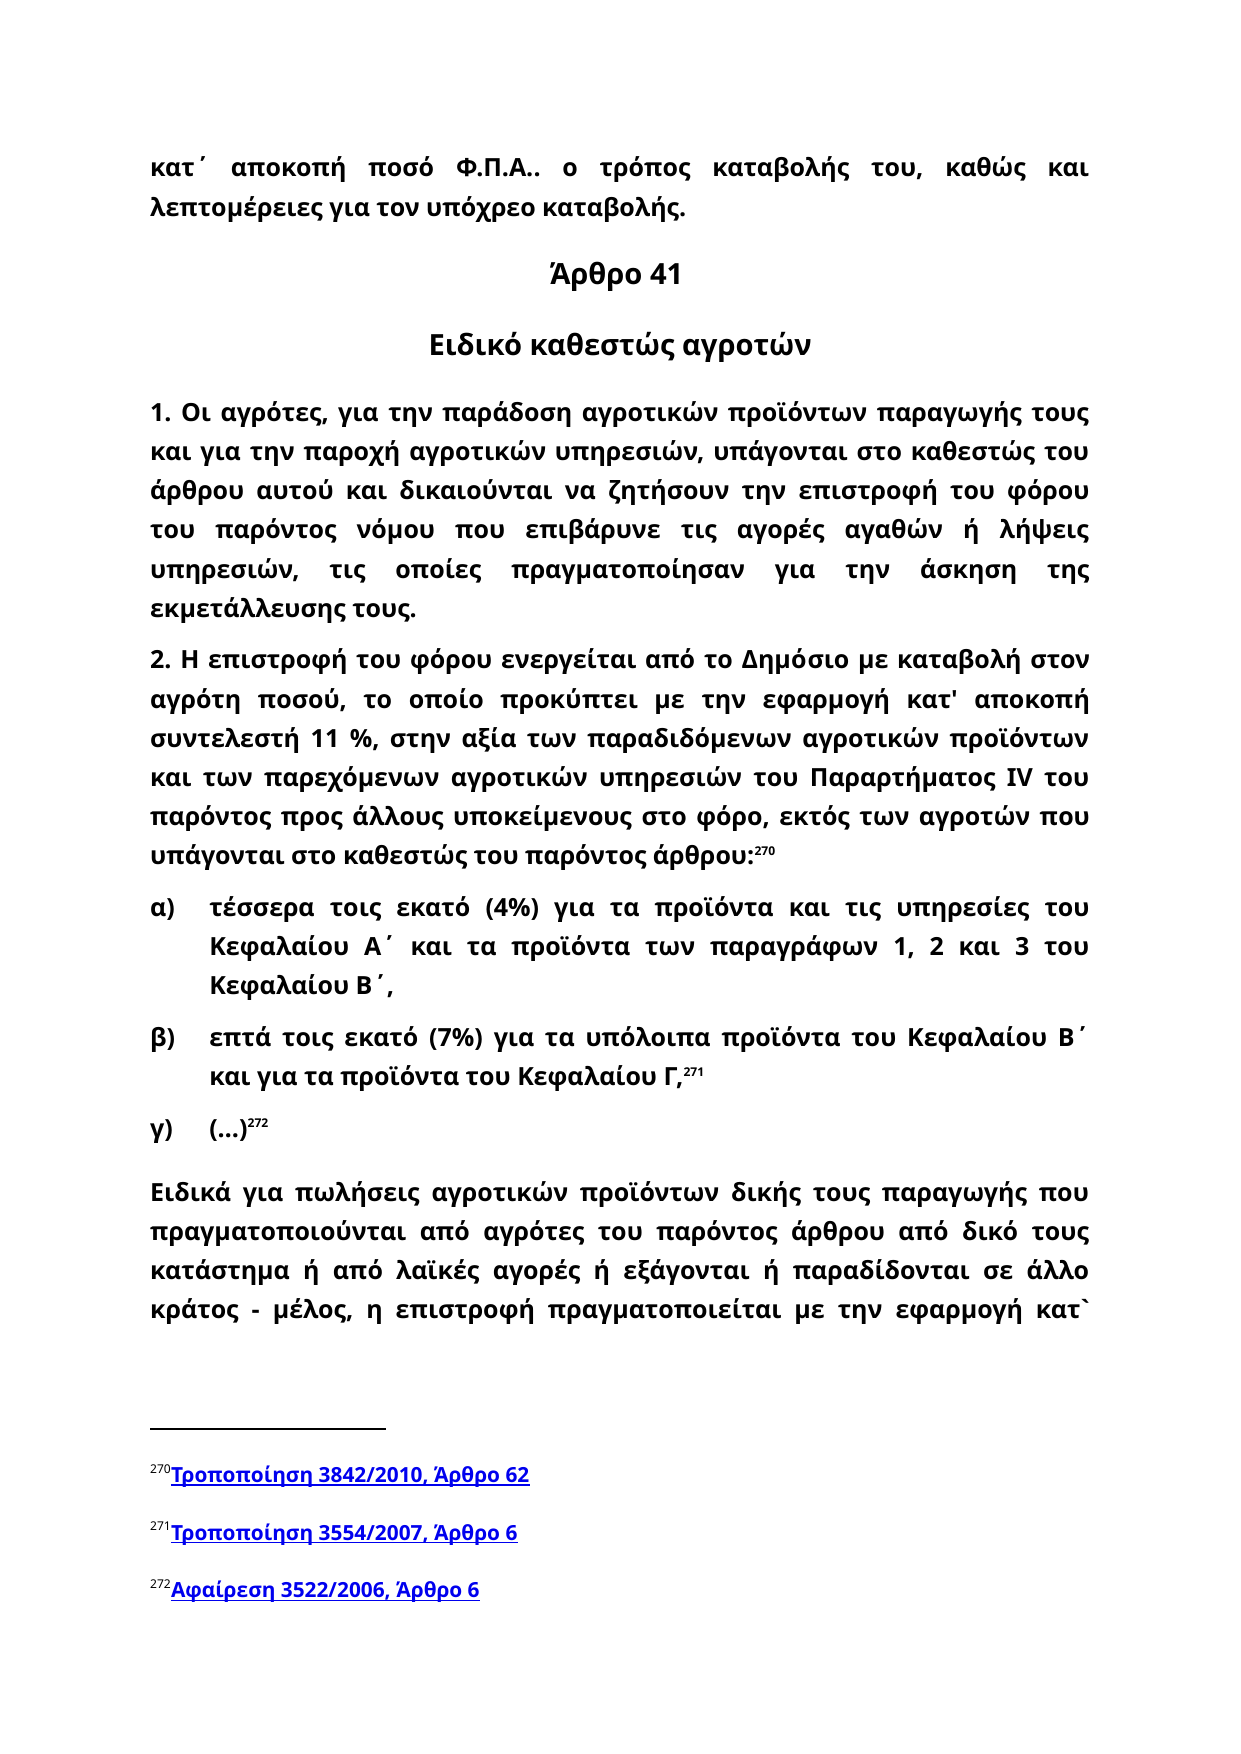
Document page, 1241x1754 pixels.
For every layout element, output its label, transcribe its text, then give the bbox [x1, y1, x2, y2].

text κατ΄ αποκοπή ποσό Φ.Π.Α.. ο τρόπος καταβολής του, καθώς και λεπτομέρειες για τον υπόχρεο καταβολής. [150, 150, 1090, 223]
list γ) (…) [150, 1110, 1090, 1144]
list β) επτά τοις εκατό (7%) για τα υπόλοιπα προϊόντα του Κεφαλαίου Β΄ και για τα προϊόντα του Κεφαλαίου Γ, [150, 1019, 1090, 1093]
text Αφαίρεση 3522/2006, Άρθρο 6 [150, 1576, 1090, 1604]
text 1. Οι αγρότες, για την παράδοση αγροτικών προϊόντων παραγωγής τους και για την παροχή αγροτικών υπηρεσιών, υπάγονται στο καθεστώς του άρθρου αυτού και δικαιούνται να ζητήσουν την επιστροφή του φόρου του παρόντος νόμου που επιβάρυνε τις αγορές αγαθών ή λήψεις υπηρεσιών, τις οποίες πραγματοποίησαν για την άσκηση της εκμετάλλευσης τους. [150, 394, 1090, 624]
text Ειδικά για πωλήσεις αγροτικών προϊόντων δικής τους παραγωγής που πραγματοποιούνται από αγρότες του παρόντος άρθρου από δικό τους κατάστημα ή από λαϊκές αγορές ή εξάγονται ή παραδίδονται σε άλλο κράτος - μέλος, η επιστροφή πραγματοποιείται με την εφαρμογή κατ` [150, 1174, 1090, 1326]
subtitle Ειδικό καθεστώς αγροτών [150, 324, 1090, 364]
subtitle Άρθρο 41 [150, 253, 1090, 293]
text 2. Η επιστροφή του φόρου ενεργείται από το Δημό­σιο με καταβολή στον αγρότη ποσού, το οποίο προκύ­πτει με την εφαρμογή κατ' αποκοπή συντελεστή 11 %, στην αξία των παραδιδόμενων αγροτικών προϊόντων και των παρεχόμενων αγροτικών υπηρεσιών του Παραρτήματος IV του παρόντος προς άλλους υποκείμενους στο φόρο, εκτός των αγροτών που υπάγονται στο καθεστώς του παρόντος άρθρου: [150, 642, 1090, 872]
text Τροποποίηση 3842/2010, Άρθρο 62 [150, 1460, 1090, 1489]
list α) τέσσερα τοις εκατό (4%) για τα προϊόντα και τις υπηρεσίες του Κεφαλαίου Α΄ και τα προϊόντα των παραγράφων 1, 2 και 3 του Κεφαλαίου Β΄, [150, 889, 1090, 1002]
text Τροποποίηση 3554/2007, Άρθρο 6 [150, 1518, 1090, 1546]
